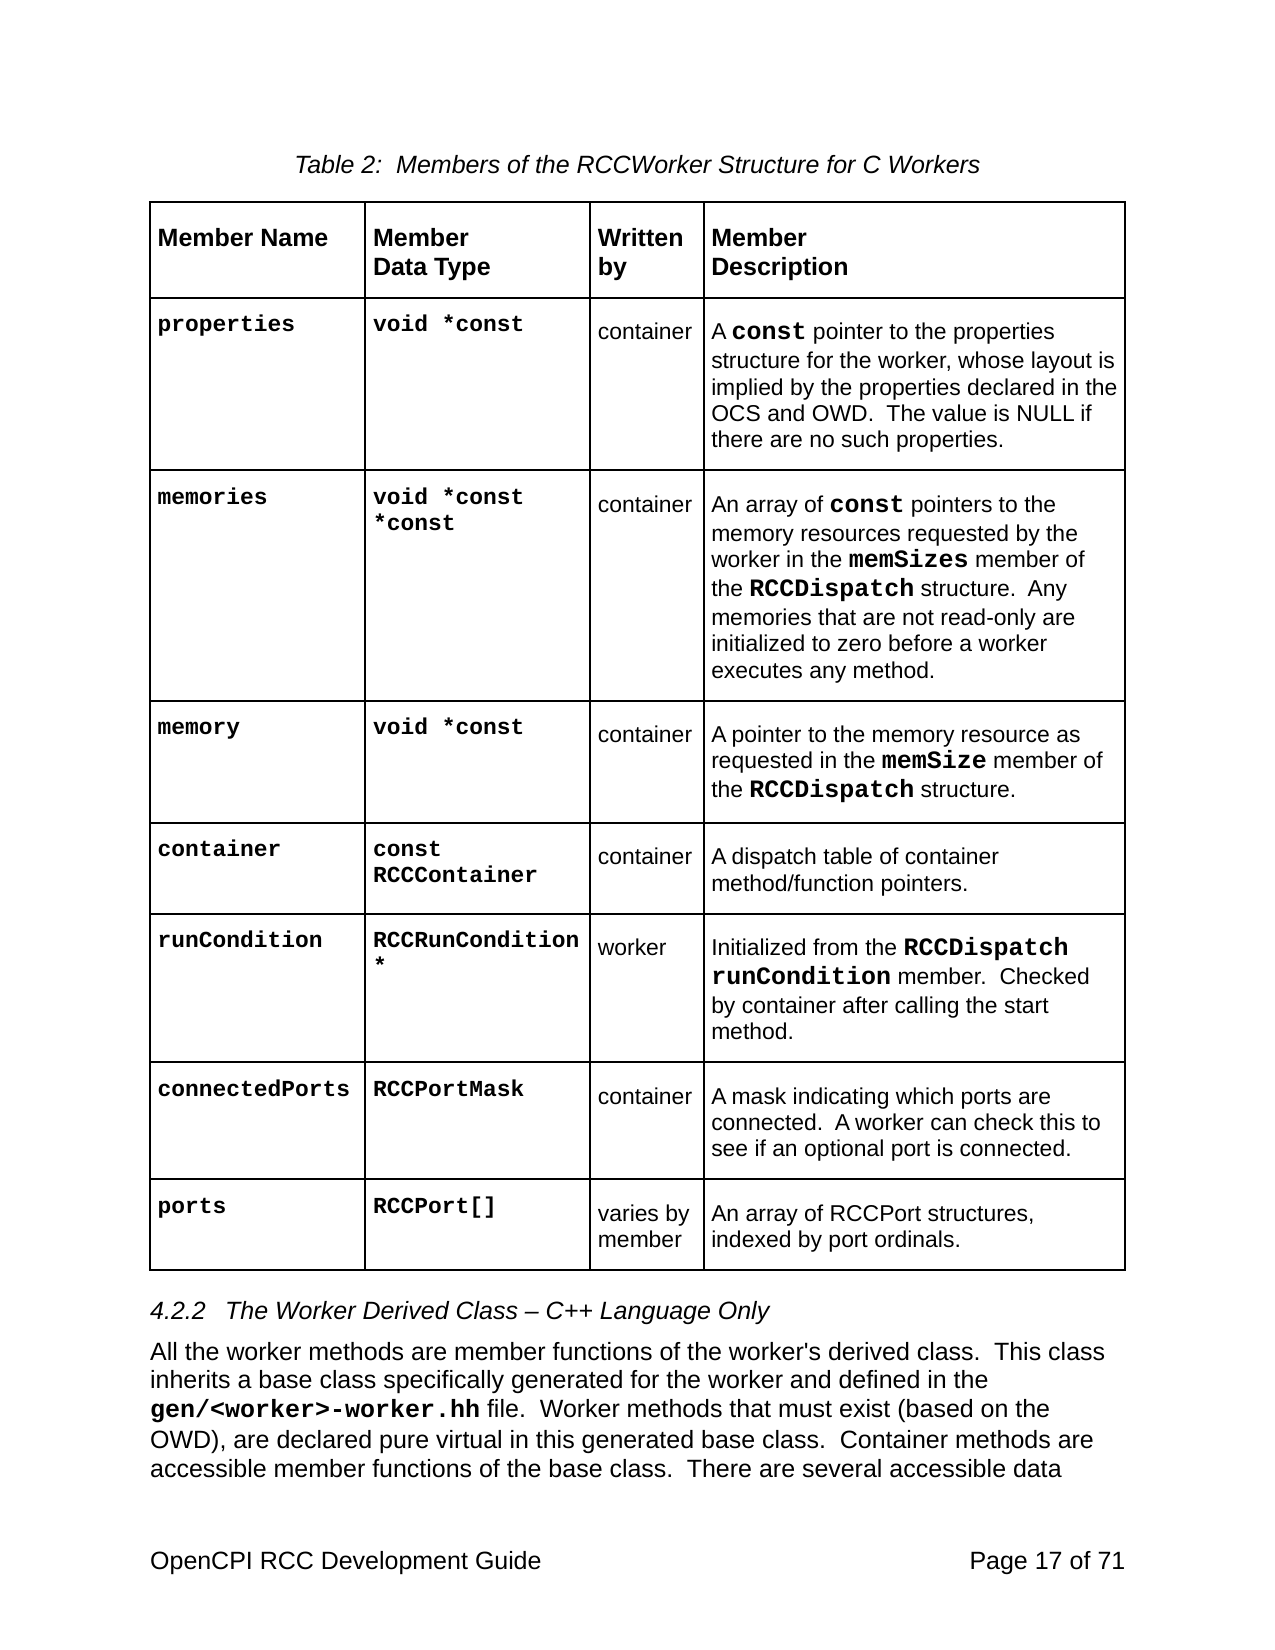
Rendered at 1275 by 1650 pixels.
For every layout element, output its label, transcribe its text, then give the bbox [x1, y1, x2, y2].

table_cell void *const [366, 299, 589, 469]
table_header Written by [591, 203, 703, 297]
table_header Member Name [151, 203, 364, 297]
table_cell A const pointer to the properties structure for the worker, whose layout is implied by the properties declared in the OCS and OWD. The value is NULL if there are no such properties. [705, 299, 1124, 469]
table_cell ports [151, 1180, 364, 1269]
table_cell properties [151, 299, 364, 469]
table_cell A dispatch table of container method/function pointers. [705, 824, 1124, 912]
table_cell memories [151, 471, 364, 699]
table_cell memory [151, 702, 364, 822]
table_cell container [591, 702, 703, 822]
table_cell const RCCContainer [366, 824, 589, 912]
subtitle The Worker Derived Class – C++ Language Only [150, 1296, 1125, 1325]
table_cell runCondition [151, 915, 364, 1061]
table_cell container [591, 471, 703, 699]
table_cell An array of const pointers to the memory resources requested by the worker in the memSizes member of the RCCDispatch structure. Any memories that are not read-only are initialized to zero before a worker executes any method. [705, 471, 1124, 699]
table_cell container [591, 299, 703, 469]
table_cell A pointer to the memory resource as requested in the memSize member of the RCCDispatch structure. [705, 702, 1124, 822]
text All the worker methods are member functions of the worker's derived class. This class inherits a base class specifically generated for the worker and defined in the gen/<worker>-worker.hh file. Worker methods that must exist (based on the OWD), are declared pure virtual in this generated base class. Container methods are accessible member functions of the base class. There are several accessible data [150, 1337, 1125, 1483]
table_cell void *const *const [366, 471, 589, 699]
table_cell container [151, 824, 364, 912]
table_cell RCCPortMask [366, 1063, 589, 1178]
table_cell An array of RCCPort structures, indexed by port ordinals. [705, 1180, 1124, 1269]
table_cell container [591, 1063, 703, 1178]
table_cell worker [591, 915, 703, 1061]
table_cell RCCPort[] [366, 1180, 589, 1269]
text Table 2: Members of the RCCWorker Structure for C Workers [150, 150, 1125, 179]
table_cell container [591, 824, 703, 912]
table_header Member Description [705, 203, 1124, 297]
table_header Member Data Type [366, 203, 589, 297]
table_cell Initialized from the RCCDispatch runCondition member. Checked by container after calling the start method. [705, 915, 1124, 1061]
table_cell void *const [366, 702, 589, 822]
table_cell A mask indicating which ports are connected. A worker can check this to see if an optional port is connected. [705, 1063, 1124, 1178]
table_cell varies by member [591, 1180, 703, 1269]
table_cell RCCRunCondition* [366, 915, 589, 1061]
table_cell connectedPorts [151, 1063, 364, 1178]
